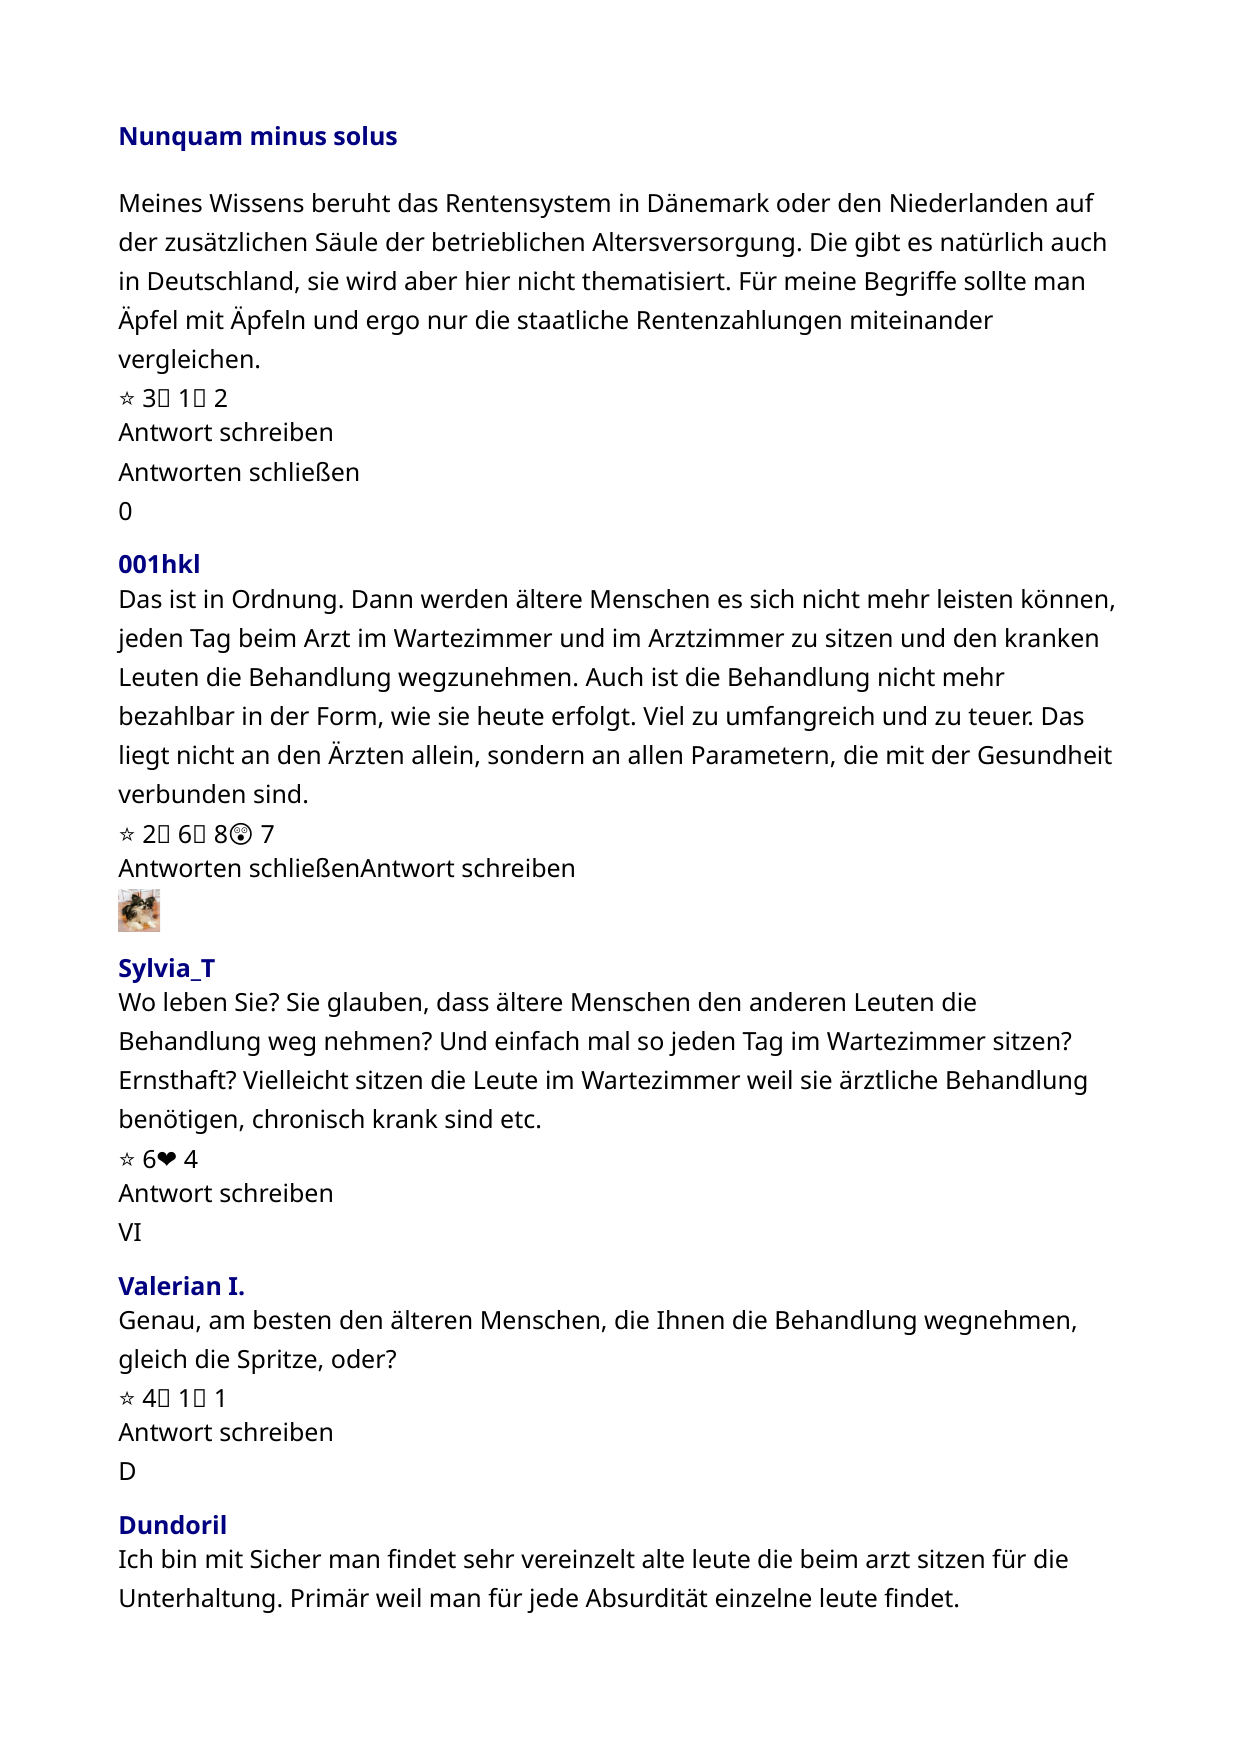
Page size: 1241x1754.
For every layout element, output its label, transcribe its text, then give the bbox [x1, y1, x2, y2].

text Wo leben Sie? Sie glauben, dass ältere Menschen den anderen Leuten die Behandlung weg nehmen? Und einfach mal so jeden Tag im Wartezimmer sitzen? Ernsthaft? Vielleicht sitzen die Leute im Wartezimmer weil sie ärztliche Behandlung benötigen, chronisch krank sind etc. [118, 984, 1122, 1136]
text Ich bin mit Sicher man findet sehr vereinzelt alte leute die beim arzt sitzen für die Unterhaltung. Primär weil man für jede Absurdität einzelne leute findet. [118, 1542, 1122, 1615]
subtitle Nunquam minus solus [118, 118, 1122, 152]
picture [118, 889, 161, 932]
text D [118, 1454, 1122, 1488]
text ⭐️ 4🙁 1🤨 1 [118, 1381, 1122, 1415]
subtitle 001hkl [118, 547, 1122, 581]
subtitle Dundoril [118, 1508, 1122, 1542]
text VI [118, 1214, 1122, 1248]
text Antworten schließen [118, 454, 1122, 488]
subtitle Valerian I. [118, 1268, 1122, 1302]
text Antwort schreiben [118, 1175, 1122, 1209]
subtitle Sylvia_T [118, 951, 1122, 984]
text Meines Wissens beruht das Rentensystem in Dänemark oder den Niederlanden auf der zusätzlichen Säule der betrieblichen Altersversorgung. Die gibt es natürlich auch in Deutschland, sie wird aber hier nicht thematisiert. Für meine Begriffe sollte man Äpfel mit Äpfeln und ergo nur die staatliche Rentenzahlungen miteinander vergleichen. [118, 185, 1122, 376]
text Das ist in Ordnung. Dann werden ältere Menschen es sich nicht mehr leisten können, jeden Tag beim Arzt im Wartezimmer und im Arztzimmer zu sitzen und den kranken Leuten die Behandlung wegzunehmen. Auch ist die Behandlung nicht mehr bezahlbar in der Form, wie sie heute erfolgt. Viel zu umfangreich und zu teuer. Das liegt nicht an den Ärzten allein, sondern an allen Parametern, die mit der Gesundheit verbunden sind. [118, 581, 1122, 811]
text ⭐️ 6❤️ 4 [118, 1141, 1122, 1175]
text ⭐️ 3🙁 1🤨 2 [118, 381, 1122, 415]
text Genau, am besten den älteren Menschen, die Ihnen die Behandlung wegnehmen, gleich die Spritze, oder? [118, 1302, 1122, 1376]
text ⭐️ 2🙁 6🤨 8😲 7 [118, 816, 1122, 850]
text Antworten schließenAntwort schreiben [118, 850, 1122, 884]
text Antwort schreiben [118, 415, 1122, 449]
text Antwort schreiben [118, 1415, 1122, 1449]
text 0 [118, 493, 1122, 527]
